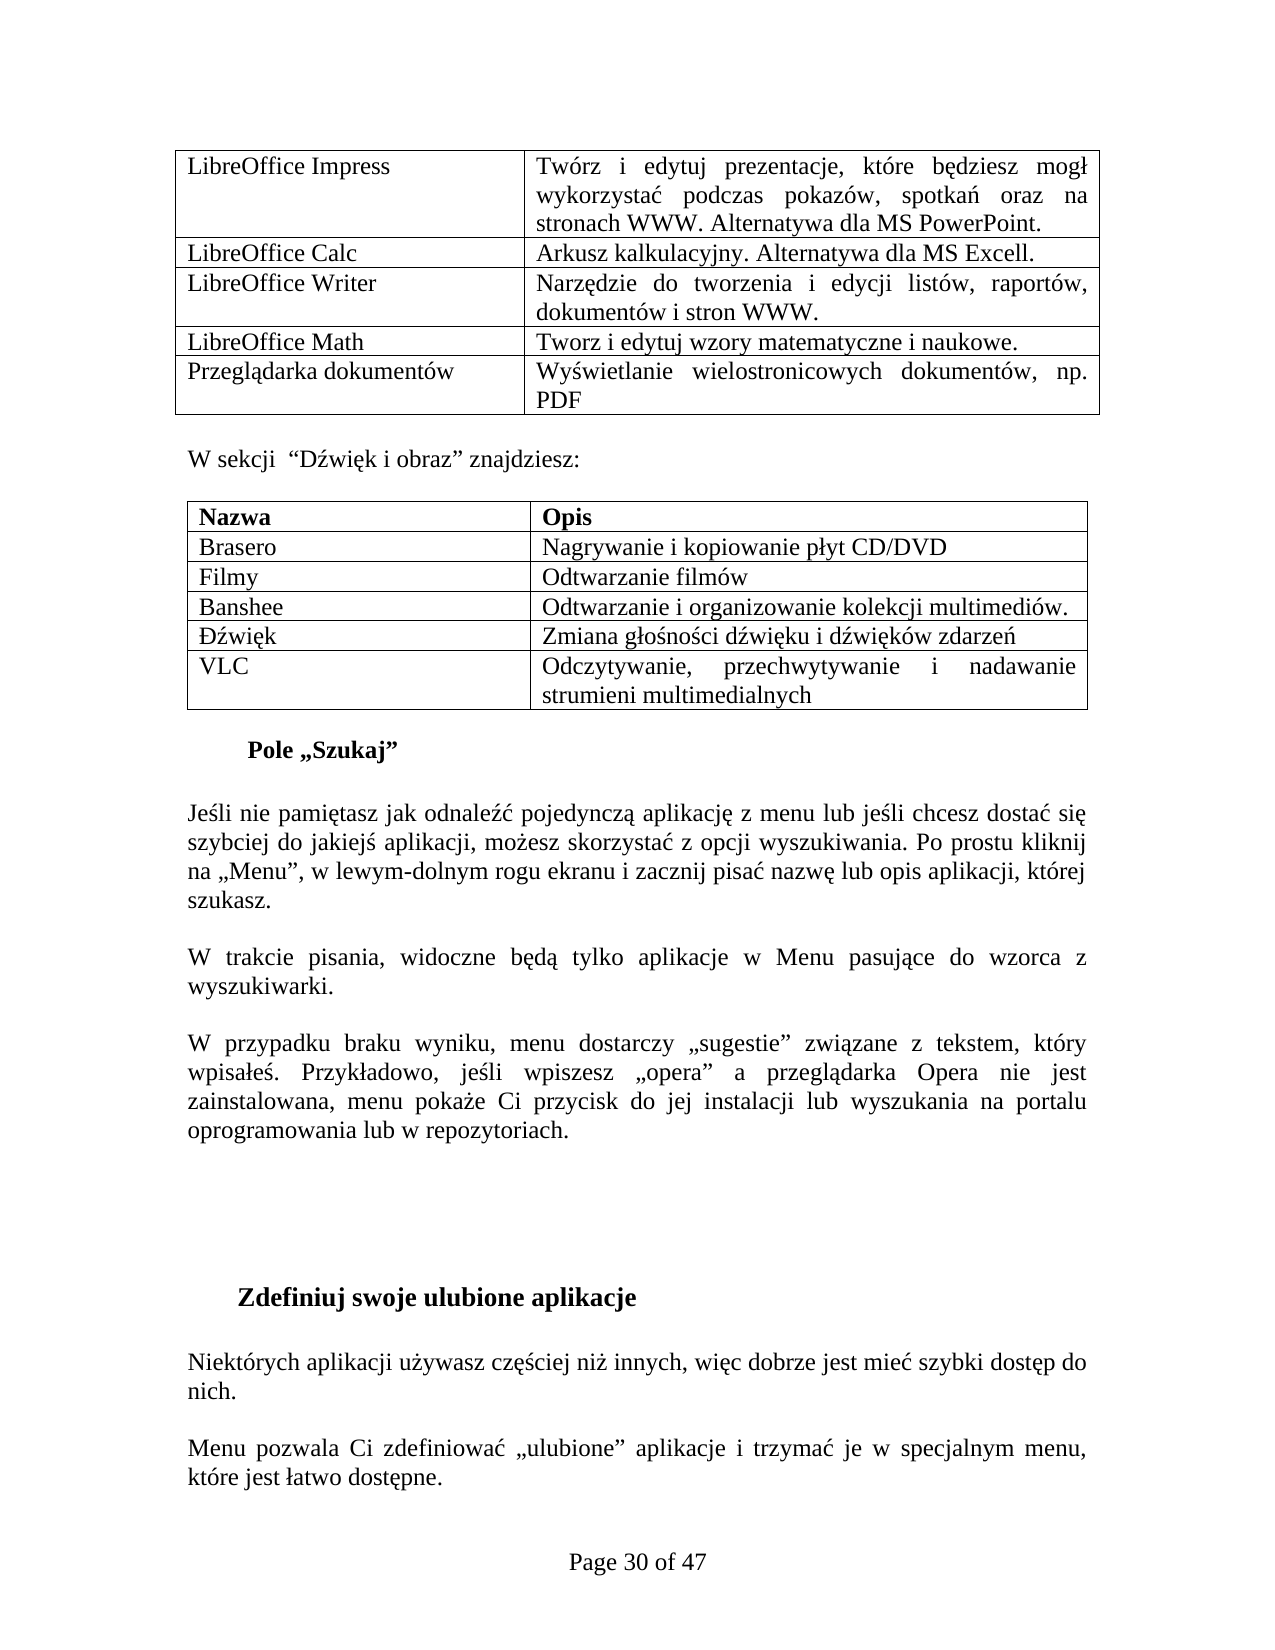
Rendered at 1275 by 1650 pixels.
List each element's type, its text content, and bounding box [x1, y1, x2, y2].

table_header Nazwa [188, 502, 530, 531]
table_cell Odczytywanie, przechwytywanie i nadawanie strumieni multimedialnych [531, 651, 1087, 709]
table_cell Przeglądarka dokumentów [176, 356, 524, 414]
text W przypadku braku wyniku, menu dostarczy „sugestie” związane z tekstem, który wpisałeś. Przykładowo, jeśli wpiszesz „opera” a przeglądarka Opera nie jest zainstalowana, menu pokaże Ci przycisk do jej instalacji lub wyszukania na portalu oprogramowania lub w repozytoriach. [187, 1028, 1087, 1143]
table_cell Narzędzie do tworzenia i edycji listów, raportów, dokumentów i stron WWW. [525, 268, 1099, 326]
table_cell Nagrywanie i kopiowanie płyt CD/DVD [531, 532, 1087, 561]
table_cell LibreOffice Writer [176, 268, 524, 326]
text Jeśli nie pamiętasz jak odnaleźć pojedynczą aplikację z menu lub jeśli chcesz dostać się szybciej do jakiejś aplikacji, możesz skorzystać z opcji wyszukiwania. Po prostu kliknij na „Menu”, w lewym-dolnym rogu ekranu i zacznij pisać nazwę lub opis aplikacji, której szukasz. [187, 798, 1087, 913]
table_cell LibreOffice Impress [176, 151, 524, 237]
table_cell Arkusz kalkulacyjny. Alternatywa dla MS Excell. [525, 238, 1099, 267]
text W sekcji “Dźwięk i obraz” znajdziesz: [187, 444, 1087, 472]
table_cell LibreOffice Math [176, 327, 524, 355]
table_cell Filmy [188, 562, 530, 591]
table_cell Odtwarzanie i organizowanie kolekcji multimediów. [531, 592, 1087, 620]
table_cell Tworz i edytuj wzory matematyczne i naukowe. [525, 327, 1099, 355]
table_cell Banshee [188, 592, 530, 620]
table_cell VLC [188, 651, 530, 709]
text Niektórych aplikacji używasz częściej niż innych, więc dobrze jest mieć szybki dostęp do nich. [187, 1347, 1087, 1404]
table_cell Odtwarzanie filmów [531, 562, 1087, 591]
table_cell Wyświetlanie wielostronicowych dokumentów, np. PDF [525, 356, 1099, 414]
table_cell Zmiana głośności dźwięku i dźwięków zdarzeń [531, 621, 1087, 650]
table_cell Brasero [188, 532, 530, 561]
table_header Opis [531, 502, 1087, 531]
table_cell LibreOffice Calc [176, 238, 524, 267]
text W trakcie pisania, widoczne będą tylko aplikacje w Menu pasujące do wzorca z wyszukiwarki. [187, 942, 1087, 1000]
text Menu pozwala Ci zdefiniować „ulubione” aplikacje i trzymać je w specjalnym menu, które jest łatwo dostępne. [187, 1433, 1087, 1491]
table_cell Ðźwięk [188, 621, 530, 650]
table_cell Twórz i edytuj prezentacje, które będziesz mogł wykorzystać podczas pokazów, spotkań oraz na stronach WWW. Alternatywa dla MS PowerPoint. [525, 151, 1099, 237]
subtitle Zdefiniuj swoje ulubione aplikacje [187, 1281, 1087, 1312]
